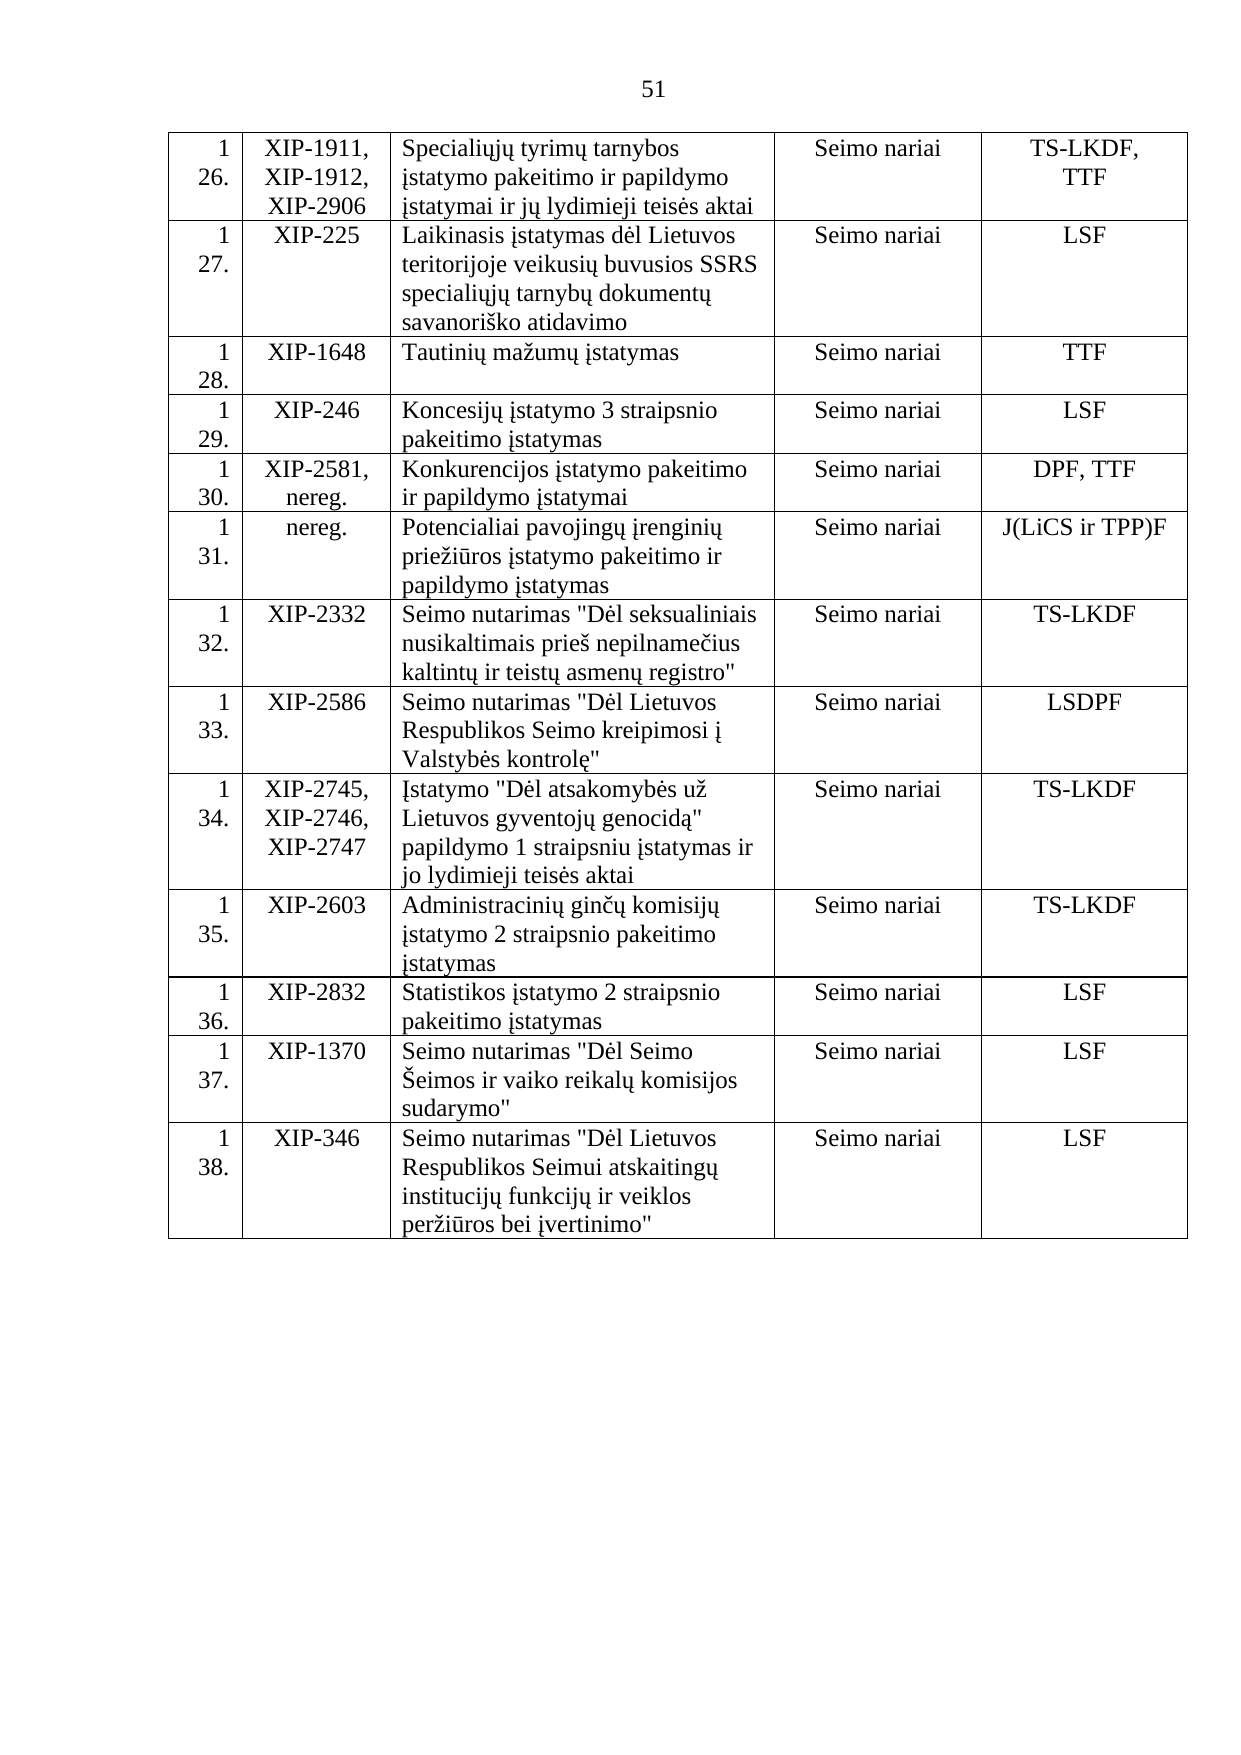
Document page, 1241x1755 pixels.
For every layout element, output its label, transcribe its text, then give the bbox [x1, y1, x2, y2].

table_cell Konkurencijos įstatymo pakeitimo ir papildymo įstatymai [391, 454, 774, 511]
table_cell XIP-246 [243, 395, 390, 453]
table_cell J(LiCS ir TPP)F [982, 512, 1187, 598]
table_cell LSF [982, 978, 1187, 1035]
table_cell XIP-2332 [243, 600, 390, 686]
table_cell 137. [169, 1036, 242, 1122]
table_cell LSDPF [982, 687, 1187, 773]
table_cell Laikinasis įstatymas dėl Lietuvos teritorijoje veikusių buvusios SSRS specialiųjų tarnybų dokumentų savanoriško atidavimo [391, 221, 774, 336]
table_cell LSF [982, 395, 1187, 453]
table_cell nereg. [243, 512, 390, 598]
table_cell Potencialiai pavojingų įrenginių priežiūros įstatymo pakeitimo ir papildymo įstatymas [391, 512, 774, 598]
table_cell Administracinių ginčų komisijų įstatymo 2 straipsnio pakeitimo įstatymas [391, 890, 774, 976]
table_cell Seimo nutarimas "Dėl seksualiniais nusikaltimais prieš nepilnamečius kaltintų ir teistų asmenų registro" [391, 600, 774, 686]
table_cell Specialiųjų tyrimų tarnybos įstatymo pakeitimo ir papildymo įstatymai ir jų lydimieji teisės aktai [391, 133, 774, 219]
table_cell Seimo nutarimas "Dėl Lietuvos Respublikos Seimo kreipimosi į Valstybės kontrolę" [391, 687, 774, 773]
table_cell 138. [169, 1123, 242, 1238]
table_cell Seimo nariai [775, 454, 981, 511]
table_cell 132. [169, 600, 242, 686]
table_cell XIP-2603 [243, 890, 390, 976]
table_cell Seimo nariai [775, 774, 981, 889]
table_cell XIP-1370 [243, 1036, 390, 1122]
table_cell 129. [169, 395, 242, 453]
table_cell XIP-2581, nereg. [243, 454, 390, 511]
table_cell Seimo nariai [775, 687, 981, 773]
table_cell Statistikos įstatymo 2 straipsnio pakeitimo įstatymas [391, 978, 774, 1035]
table_cell 128. [169, 337, 242, 394]
table_cell XIP-2586 [243, 687, 390, 773]
table_cell 126. [169, 133, 242, 219]
table_cell 134. [169, 774, 242, 889]
table_cell Seimo nariai [775, 890, 981, 976]
table_cell Seimo nutarimas "Dėl Lietuvos Respublikos Seimui atskaitingų institucijų funkcijų ir veiklos peržiūros bei įvertinimo" [391, 1123, 774, 1238]
table_cell Seimo nariai [775, 221, 981, 336]
table_cell Seimo nutarimas "Dėl Seimo Šeimos ir vaiko reikalų komisijos sudarymo" [391, 1036, 774, 1122]
table_cell Įstatymo "Dėl atsakomybės už Lietuvos gyventojų genocidą" papildymo 1 straipsniu įstatymas ir jo lydimieji teisės aktai [391, 774, 774, 889]
table_cell Seimo nariai [775, 600, 981, 686]
table_cell LSF [982, 1123, 1187, 1238]
table_cell Seimo nariai [775, 395, 981, 453]
table_cell Tautinių mažumų įstatymas [391, 337, 774, 394]
table_cell Seimo nariai [775, 133, 981, 219]
table_cell XIP-346 [243, 1123, 390, 1238]
table_cell TS-LKDF [982, 774, 1187, 889]
table_cell Seimo nariai [775, 337, 981, 394]
table_cell XIP-1648 [243, 337, 390, 394]
table_cell XIP-225 [243, 221, 390, 336]
table_cell Seimo nariai [775, 978, 981, 1035]
table_cell XIP-2832 [243, 978, 390, 1035]
table_cell TS-LKDF [982, 600, 1187, 686]
table_cell DPF, TTF [982, 454, 1187, 511]
table_cell XIP-2745, XIP-2746, XIP-2747 [243, 774, 390, 889]
table_cell XIP-1911, XIP-1912, XIP-2906 [243, 133, 390, 219]
table_cell Seimo nariai [775, 1036, 981, 1122]
table_cell 127. [169, 221, 242, 336]
table_cell TS-LKDF, TTF [982, 133, 1187, 219]
table_cell 133. [169, 687, 242, 773]
table_cell Seimo nariai [775, 1123, 981, 1238]
table_cell 136. [169, 978, 242, 1035]
table_cell TTF [982, 337, 1187, 394]
table_cell LSF [982, 221, 1187, 336]
table_cell TS-LKDF [982, 890, 1187, 976]
table_cell 131. [169, 512, 242, 598]
table_cell LSF [982, 1036, 1187, 1122]
table_cell 130. [169, 454, 242, 511]
table_cell Koncesijų įstatymo 3 straipsnio pakeitimo įstatymas [391, 395, 774, 453]
table_cell 135. [169, 890, 242, 976]
table_cell Seimo nariai [775, 512, 981, 598]
